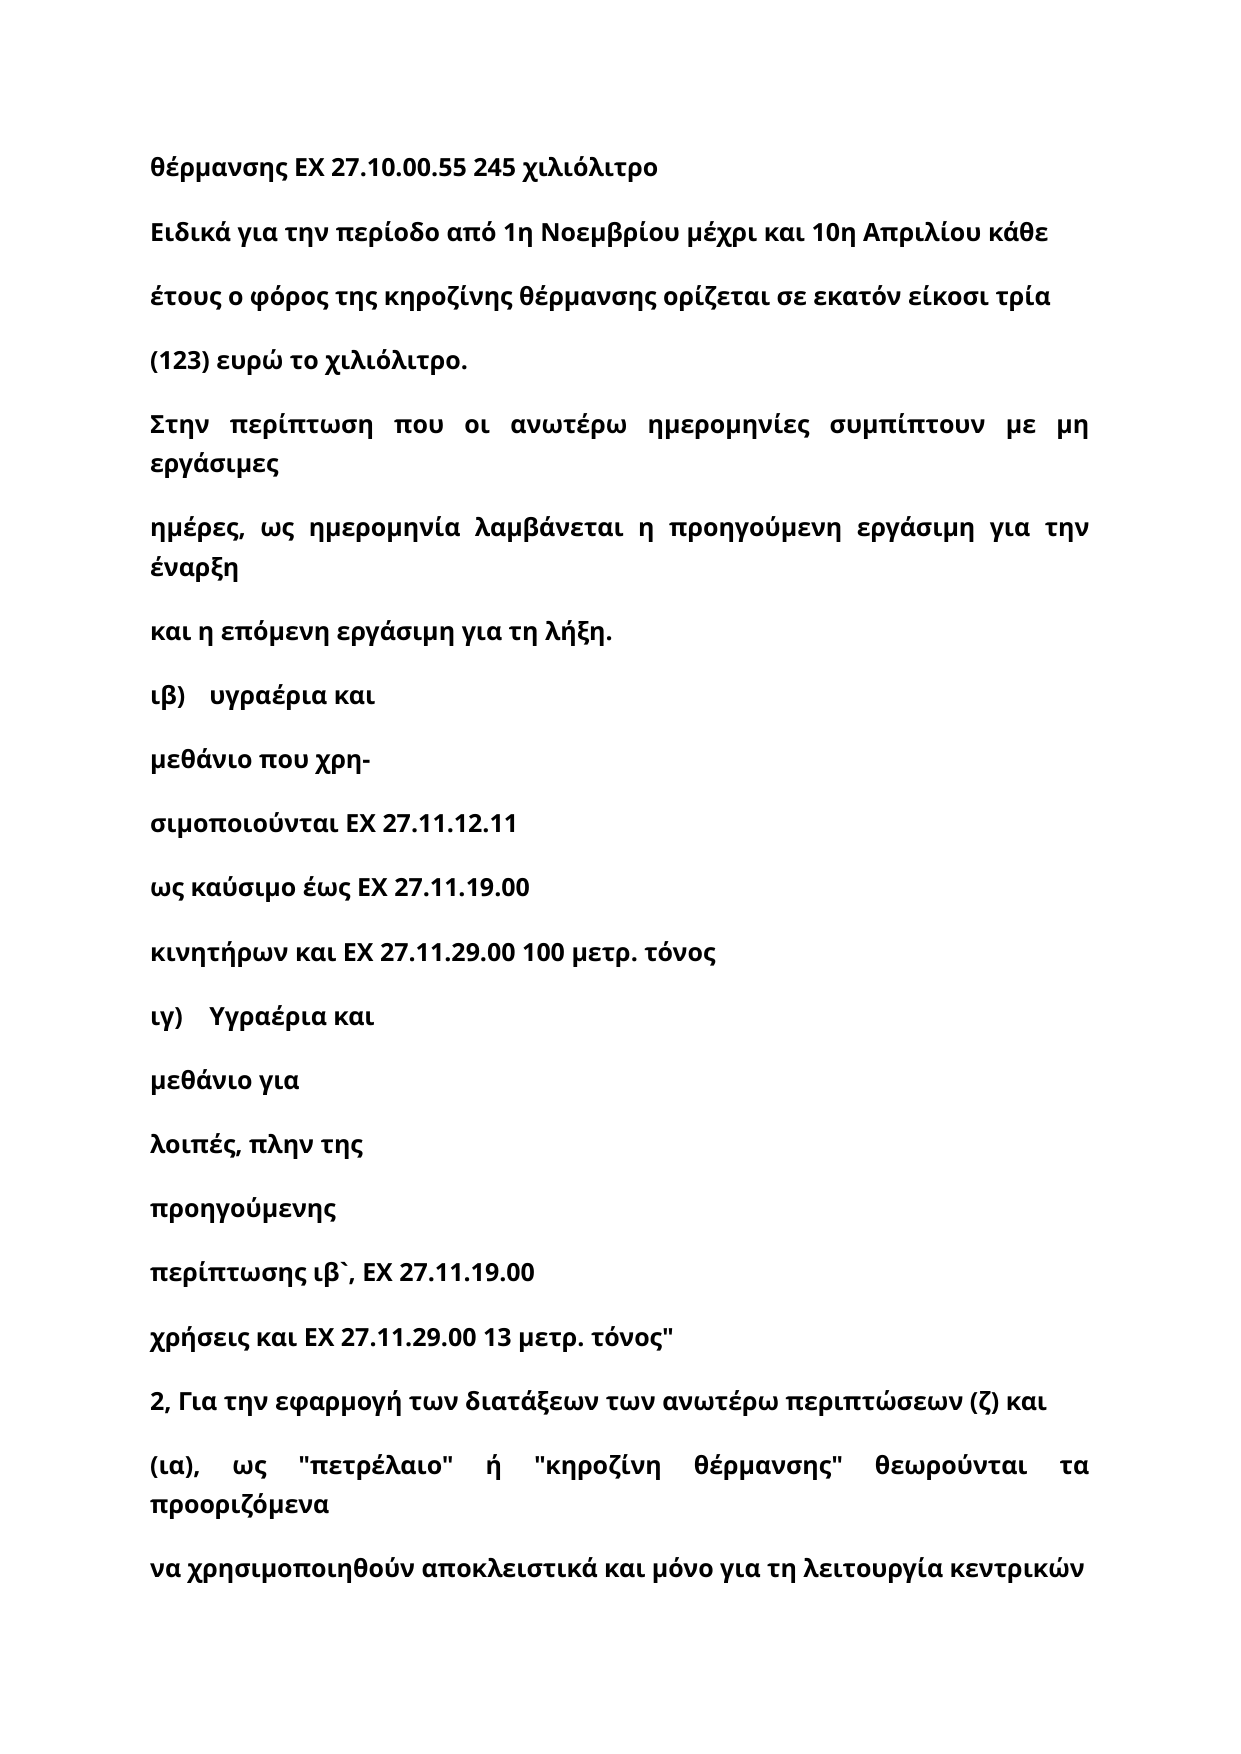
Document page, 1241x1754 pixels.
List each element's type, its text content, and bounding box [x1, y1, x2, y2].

text ως καύσιμο έως ΕΧ 27.11.19.00 [150, 870, 1090, 904]
text περίπτωσης ιβ`, ΕΧ 27.11.19.00 [150, 1255, 1090, 1289]
text μεθάνιο για [150, 1062, 1090, 1097]
text προηγούμενης [150, 1191, 1090, 1225]
text 2, Για την εφαρμογή των διατάξεων των ανωτέρω περιπτώσεων (ζ) και [150, 1383, 1090, 1417]
text μεθάνιο που χρη- [150, 742, 1090, 776]
text ημέρες, ως ημερομηνία λαμβάνεται η προηγούμενη εργάσιμη για την έναρξη [150, 510, 1090, 583]
text Στην περίπτωση που οι ανωτέρω ημερομηνίες συμπίπτουν με μη εργάσιμες [150, 407, 1090, 480]
text και η επόμενη εργάσιμη για τη λήξη. [150, 613, 1090, 647]
text να χρησιμοποιηθούν αποκλειστικά και μόνο για τη λειτουργία κεντρικών [150, 1551, 1090, 1585]
list ιγ) Υγραέρια και [150, 998, 1090, 1032]
text έτους ο φόρος της κηροζίνης θέρμανσης ορίζεται σε εκατόν είκοσι τρία [150, 278, 1090, 312]
text χρήσεις και ΕΧ 27.11.29.00 13 μετρ. τόνος" [150, 1319, 1090, 1353]
text Ειδικά για την περίοδο από 1η Νοεμβρίου μέχρι και 10η Απριλίου κάθε [150, 214, 1090, 248]
text κινητήρων και ΕΧ 27.11.29.00 100 μετρ. τόνος [150, 934, 1090, 968]
text σιμοποιούνται ΕΧ 27.11.12.11 [150, 806, 1090, 840]
text (ια), ως "πετρέλαιο" ή "κηροζίνη θέρμανσης" θεωρούνται τα προοριζόμενα [150, 1447, 1090, 1521]
text θέρμανσης ΕΧ 27.10.00.55 245 χιλιόλιτρο [150, 150, 1090, 184]
text λοιπές, πλην της [150, 1127, 1090, 1161]
list ιβ) υγραέρια και [150, 677, 1090, 712]
text (123) ευρώ το χιλιόλιτρο. [150, 342, 1090, 377]
